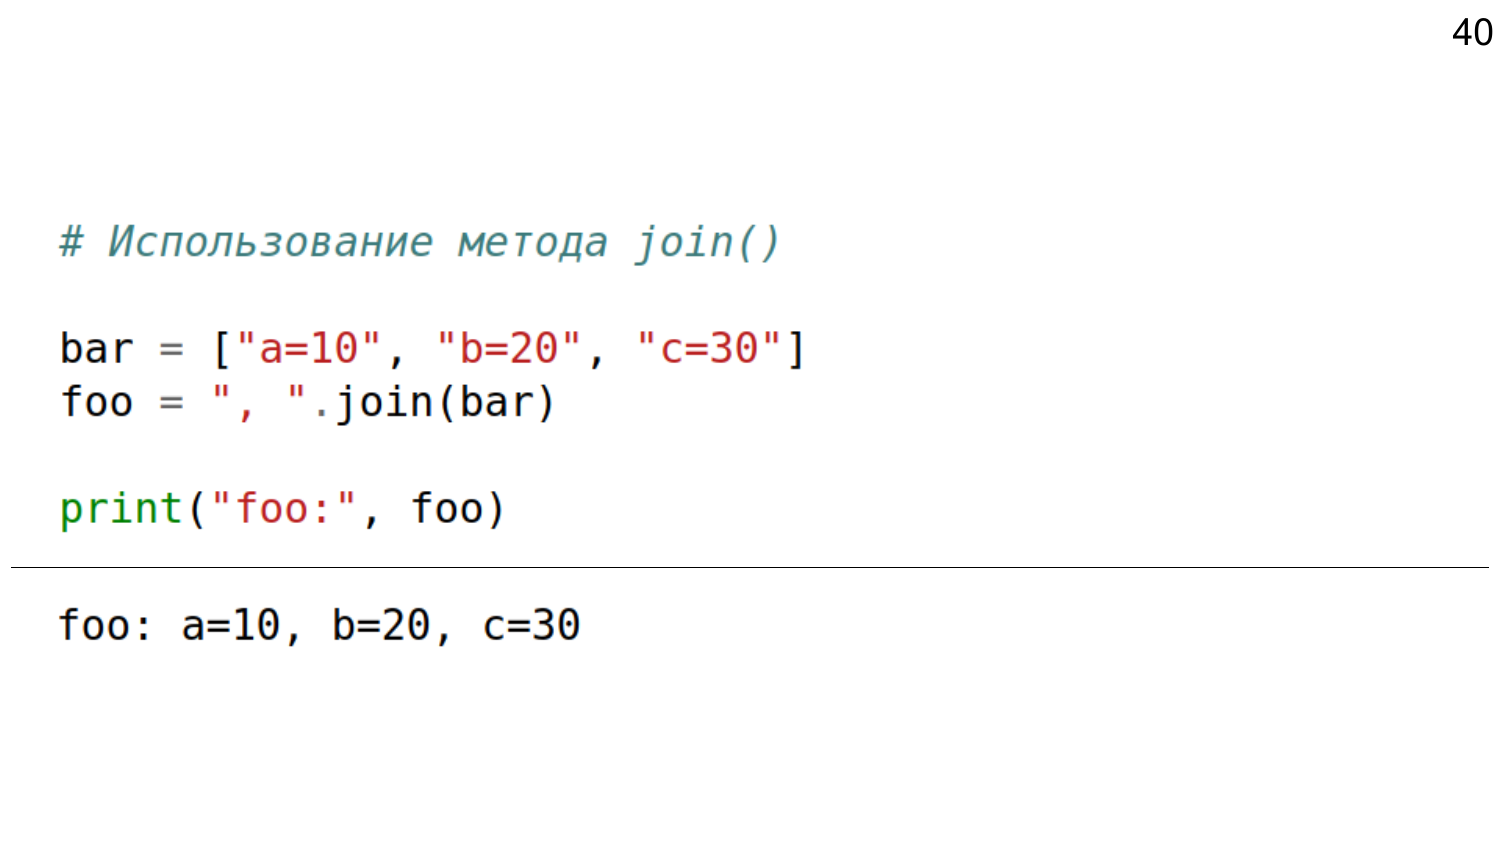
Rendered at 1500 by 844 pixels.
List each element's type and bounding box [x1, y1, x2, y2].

picture [47, 594, 593, 656]
picture [47, 211, 824, 548]
